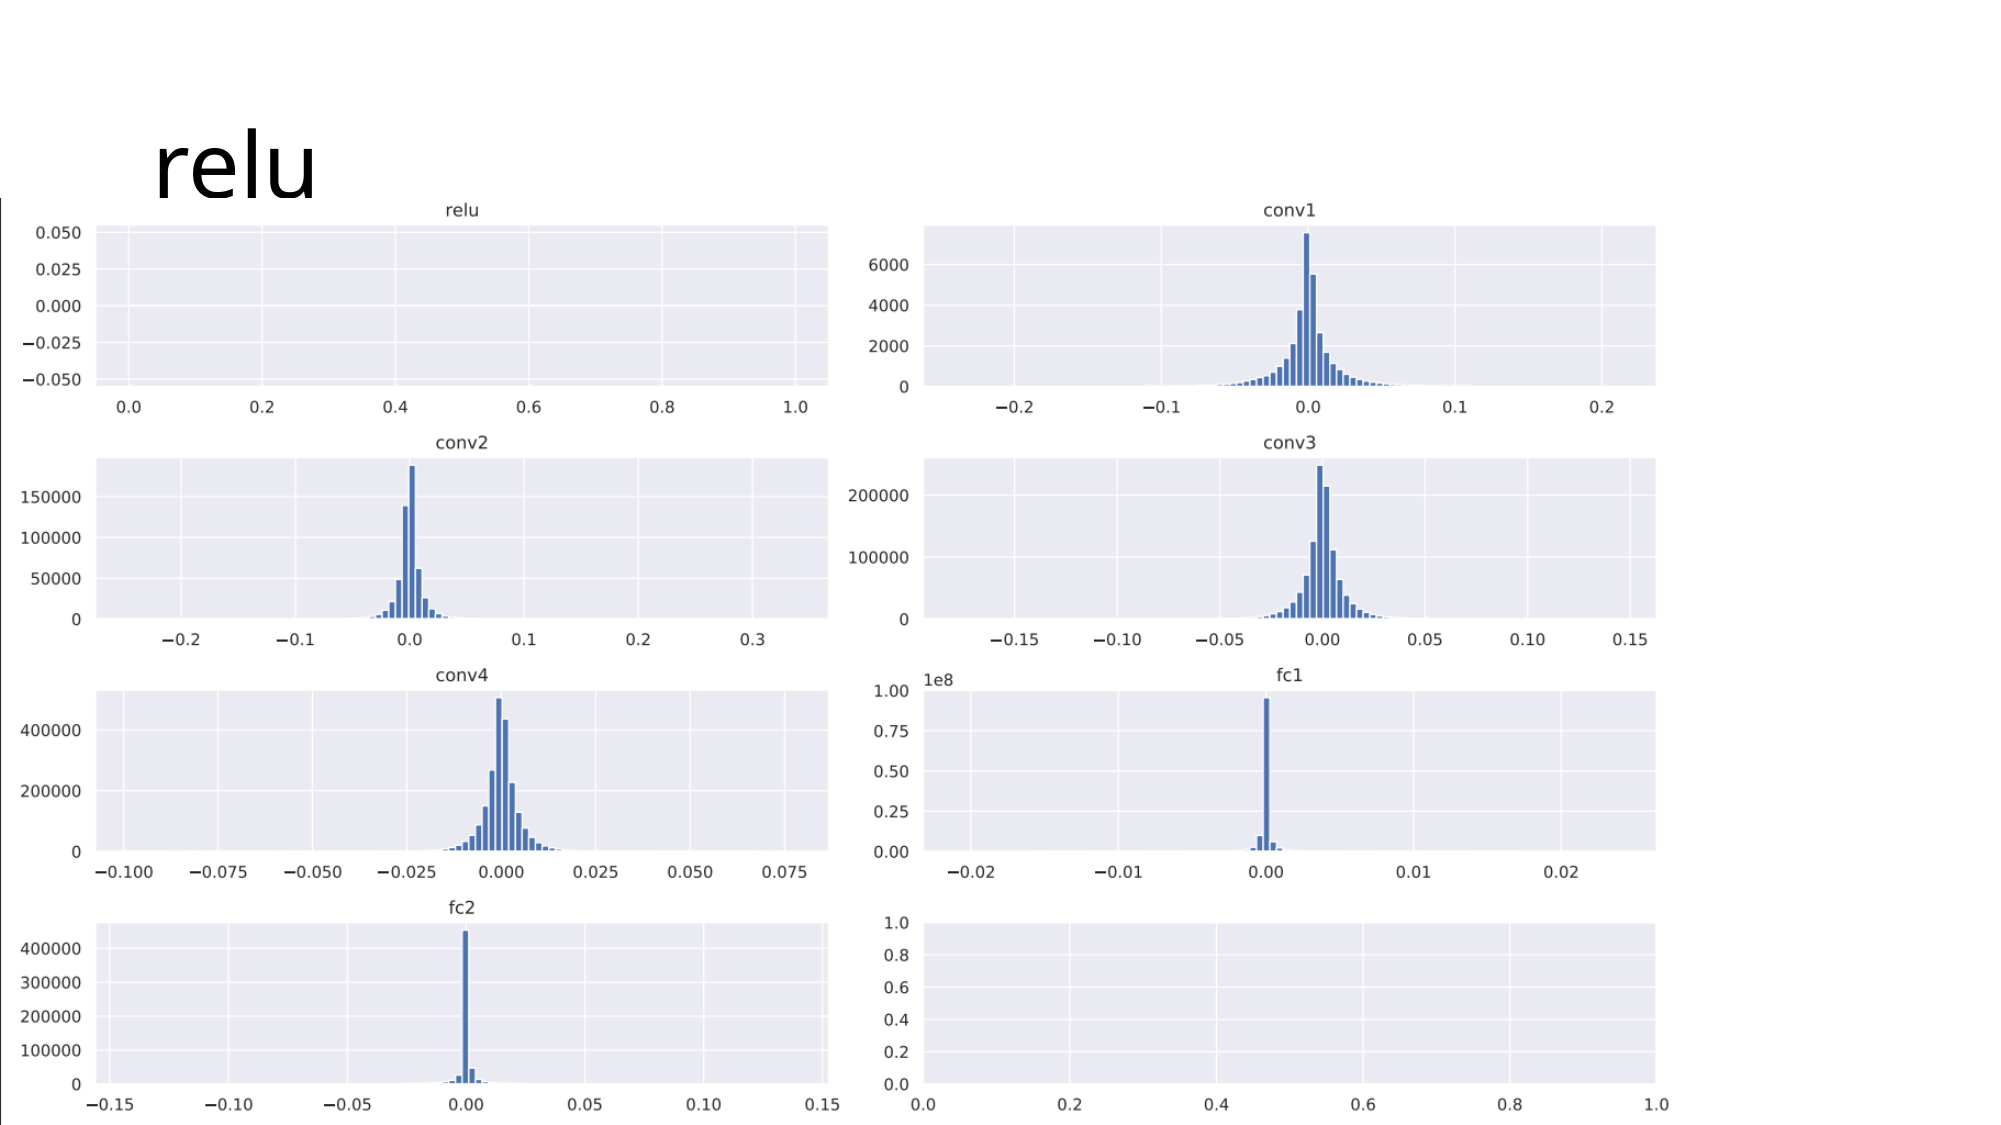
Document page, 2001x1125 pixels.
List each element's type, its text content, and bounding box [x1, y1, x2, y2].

picture [0, 198, 1685, 1125]
title relu [137, 59, 1863, 278]
